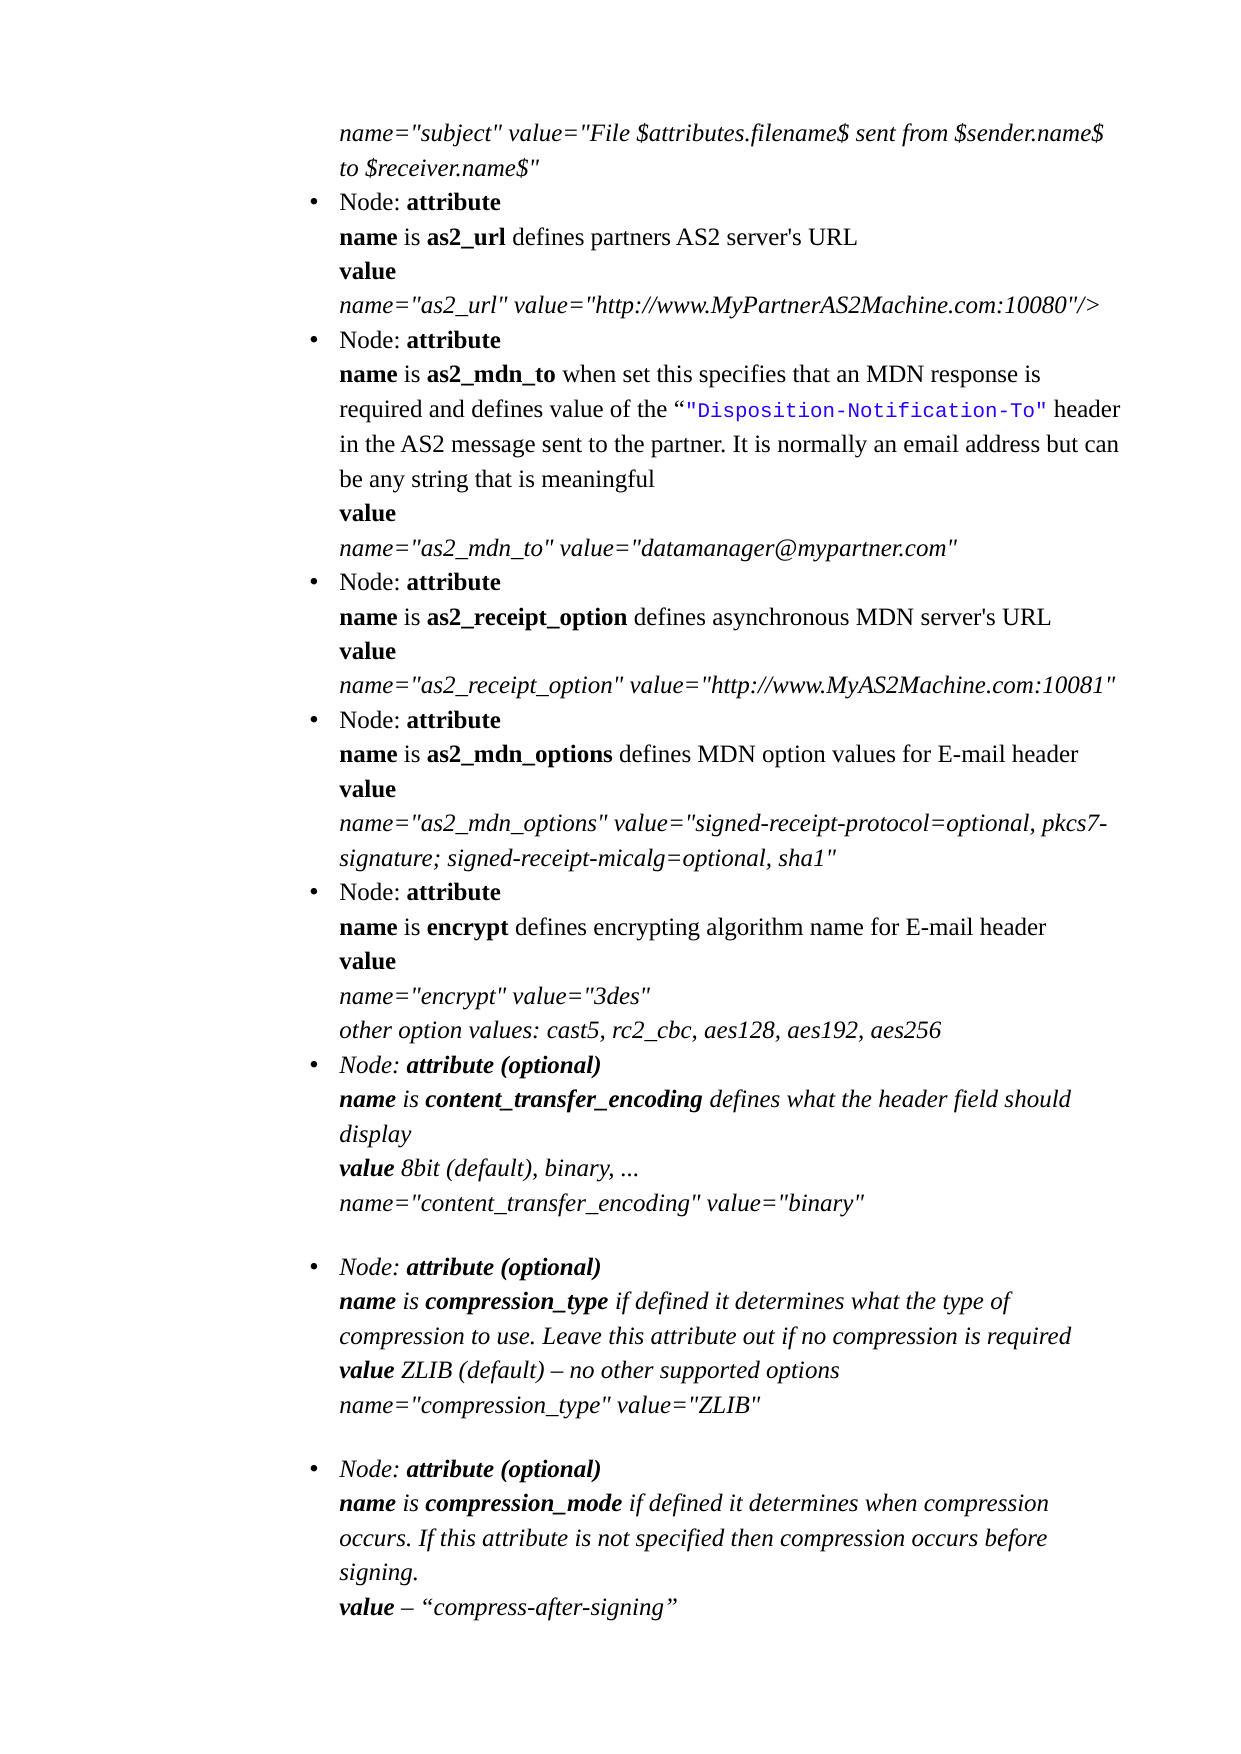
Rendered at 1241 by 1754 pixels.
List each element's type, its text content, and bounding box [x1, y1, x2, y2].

list other option values: cast5, rc2_cbc, aes128, aes192, aes256 [309, 1015, 1122, 1044]
list Node: attribute name is as2_url defines partners AS2 server's URL value name="as2_url" value="http://www.MyPartnerAS2Machine.com:10080"/> [309, 187, 1122, 319]
list Node: attribute name is as2_mdn_to when set this specifies that an MDN response is required and defines value of the “"Disposition-Notification-To" header in the AS2 message sent to the partner. It is normally an email address but can be any string that is meaningful value name="as2_mdn_to" value="datamanager@mypartner.com" [309, 325, 1122, 561]
list Node: attribute name is as2_receipt_option defines asynchronous MDN server's URL value name="as2_receipt_option" value="http://www.MyAS2Machine.com:10081" [309, 567, 1122, 699]
list Node: attribute (optional) name is content_transfer_encoding defines what the header field should display value 8bit (default), binary, ... name="content_transfer_encoding" value="binary" [309, 1050, 1122, 1217]
list Node: attribute name is as2_mdn_options defines MDN option values for E-mail header value name="as2_mdn_options" value="signed-receipt-protocol=optional, pkcs7-signature; signed-receipt-micalg=optional, sha1" [309, 705, 1122, 872]
list name="subject" value="File $attributes.filename$ sent from $sender.name$ to $receiver.name$" [309, 118, 1122, 181]
list Node: attribute (optional) name is compression_type if defined it determines what the type of compression to use. Leave this attribute out if no compression is required value ZLIB (default) – no other supported options name="compression_type" value="ZLIB" [309, 1252, 1122, 1418]
list Node: attribute (optional) name is compression_mode if defined it determines when compression occurs. If this attribute is not specified then compression occurs before signing. value – “compress-after-signing” [309, 1454, 1122, 1620]
list Node: attribute name is encrypt defines encrypting algorithm name for E-mail header value name="encrypt" value="3des" [309, 877, 1122, 1010]
